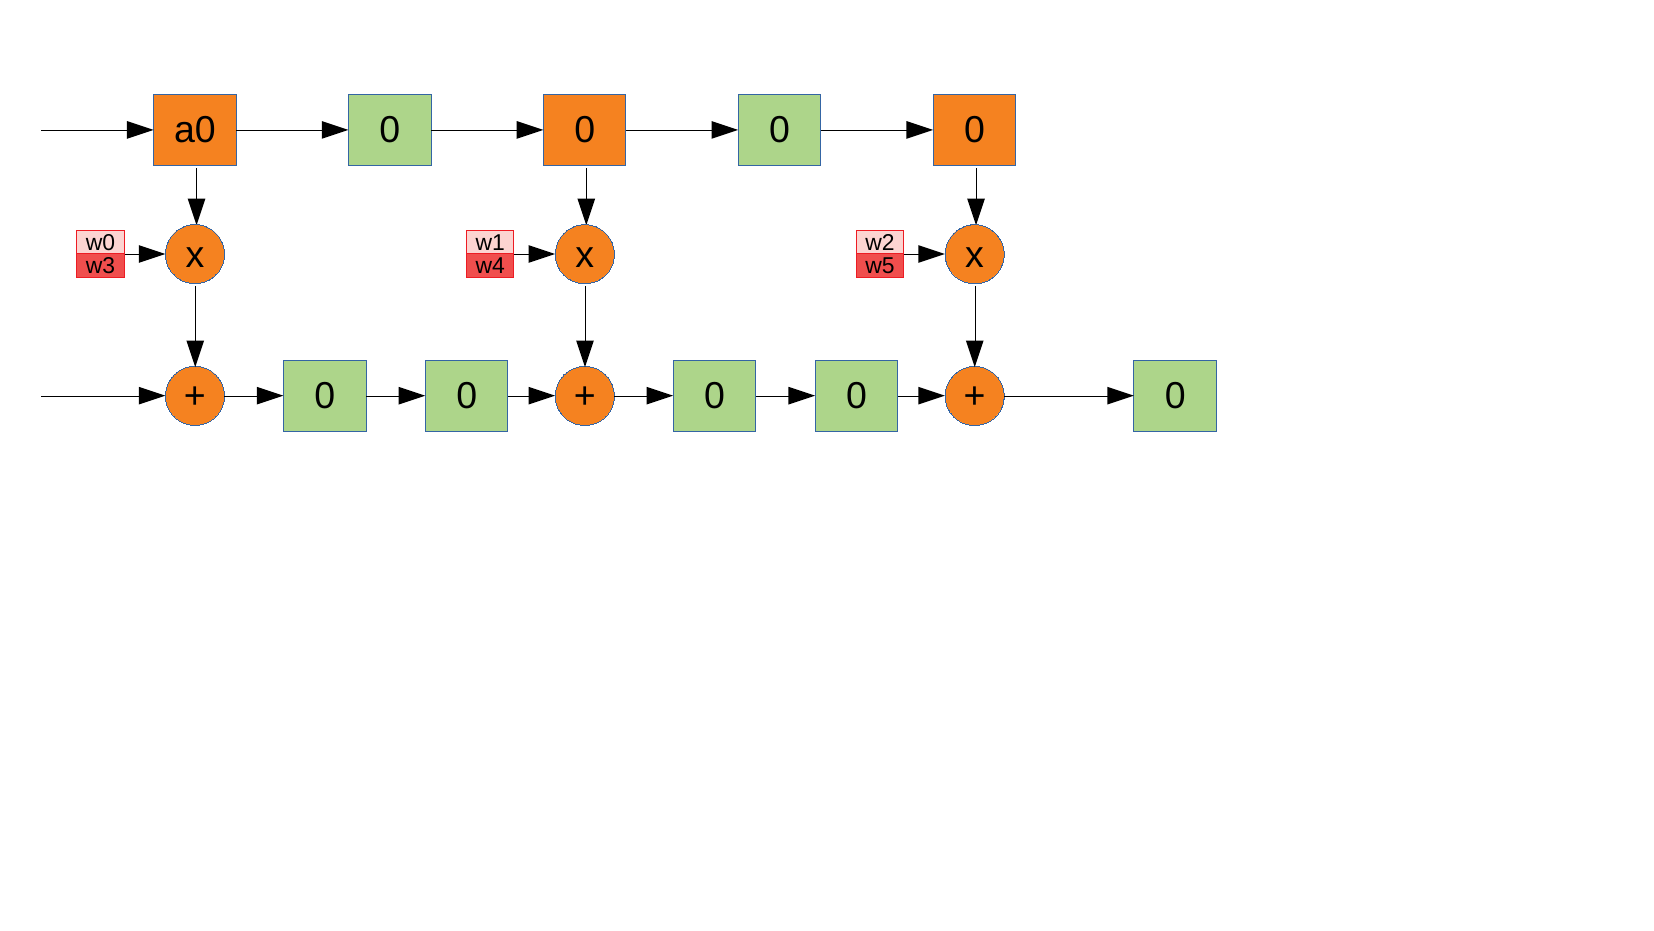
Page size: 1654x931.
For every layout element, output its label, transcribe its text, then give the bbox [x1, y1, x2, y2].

text_box 0 [543, 94, 626, 166]
text_box x [945, 224, 1005, 284]
text_box w2 [856, 230, 904, 253]
text_box + [165, 366, 225, 426]
text_box w3 [76, 253, 125, 278]
text_box x [165, 224, 225, 284]
text_box 0 [425, 360, 508, 432]
text_box a0 [153, 94, 237, 166]
text_box + [945, 366, 1005, 426]
text_box + [555, 366, 615, 426]
text_box 0 [283, 360, 367, 432]
text_box 0 [815, 360, 898, 432]
text_box x [555, 224, 615, 284]
text_box 0 [1133, 360, 1217, 432]
text_box 0 [933, 94, 1016, 166]
text_box 0 [738, 94, 821, 166]
text_box w1 [466, 230, 514, 253]
text_box 0 [673, 360, 756, 432]
text_box w0 [76, 230, 125, 253]
text_box w4 [466, 253, 514, 278]
text_box w5 [856, 253, 904, 278]
text_box 0 [348, 94, 432, 166]
